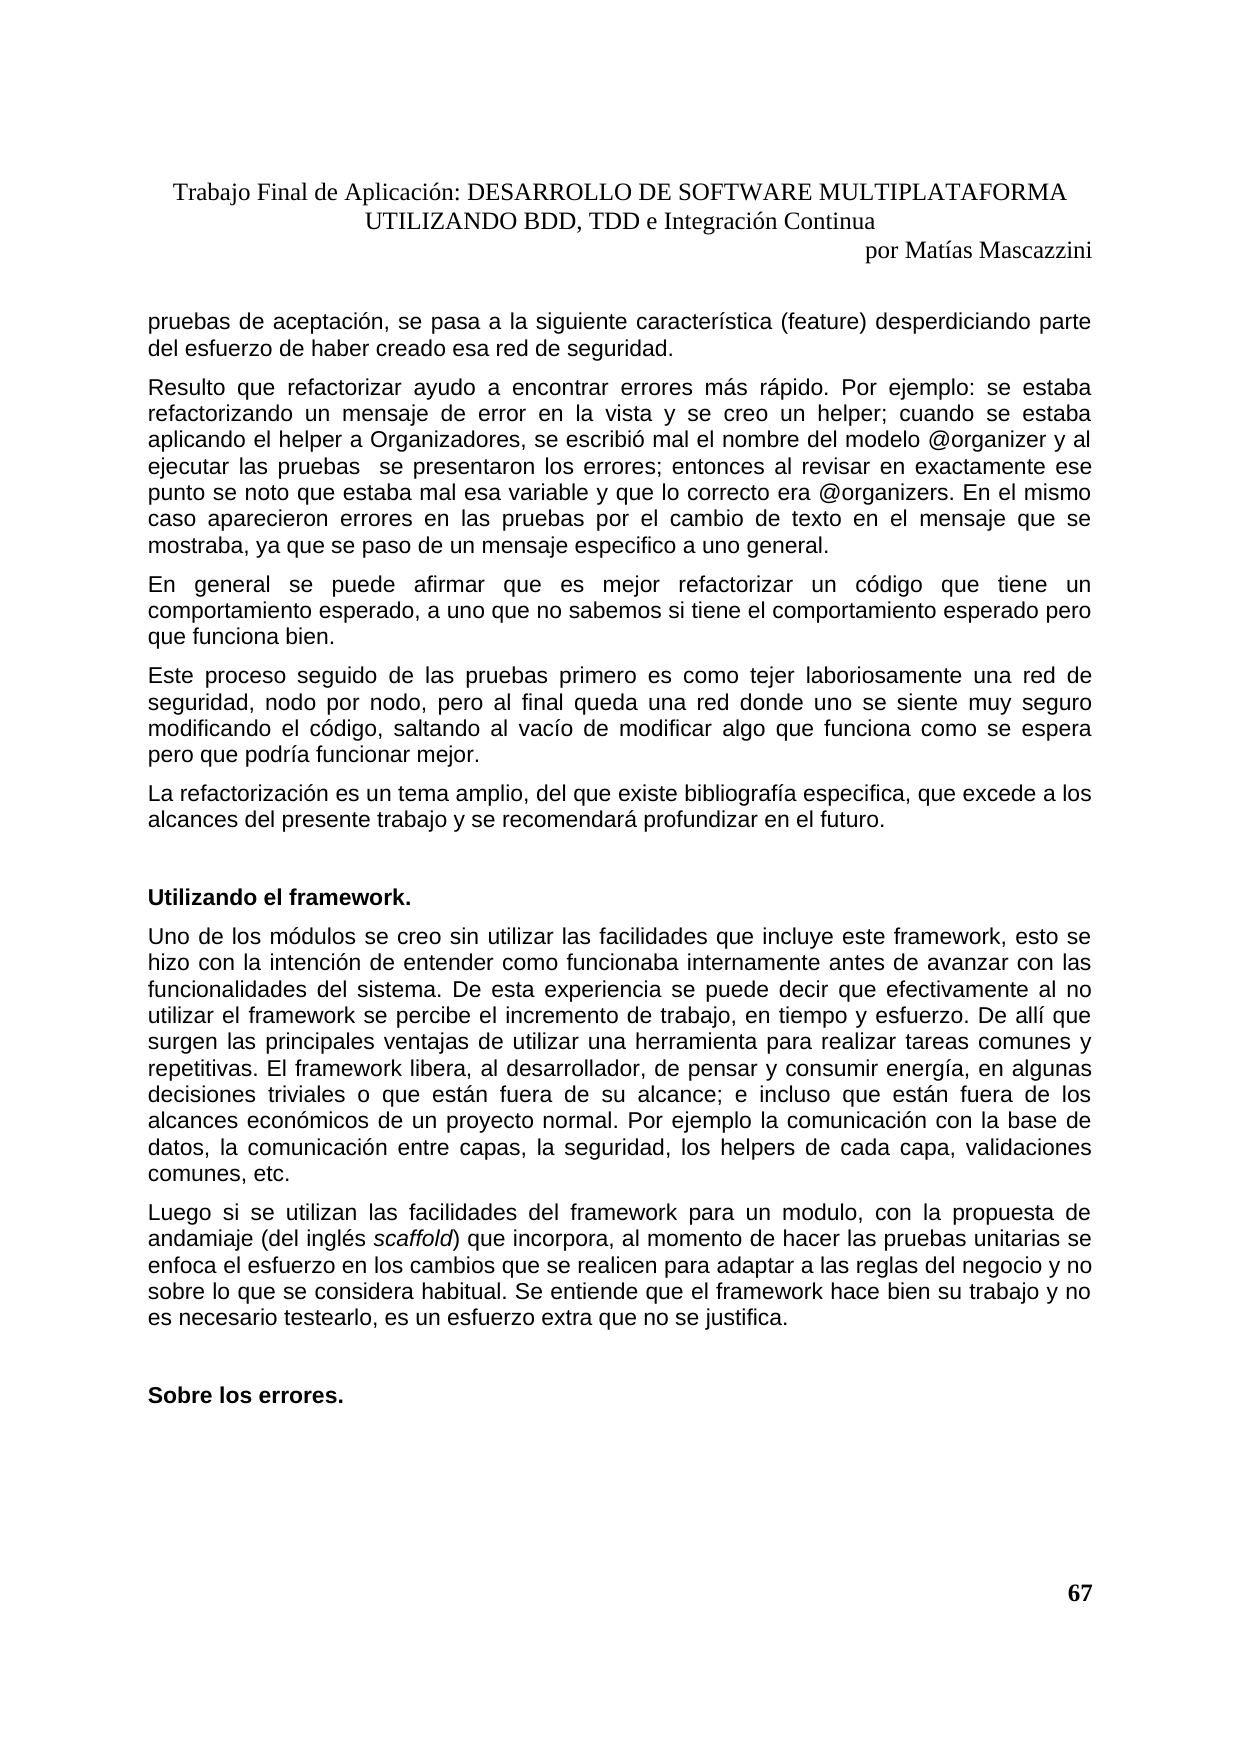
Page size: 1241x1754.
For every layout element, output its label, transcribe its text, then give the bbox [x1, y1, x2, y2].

text La refactorización es un tema amplio, del que existe bibliografía especifica, que excede a los alcances del presente trabajo y se recomendará profundizar en el futuro. [148, 780, 1093, 833]
text Este proceso seguido de las pruebas primero es como tejer laboriosamente una red de seguridad, nodo por nodo, pero al final queda una red donde uno se siente muy seguro modificando el código, saltando al vacío de modificar algo que funciona como se espera pero que podría funcionar mejor. [148, 662, 1093, 767]
text pruebas de aceptación, se pasa a la siguiente característica (feature) desperdiciando parte del esfuerzo de haber creado esa red de seguridad. [148, 308, 1093, 361]
text Luego si se utilizan las facilidades del framework para un modulo, con la propuesta de andamiaje (del inglés scaffold) que incorpora, al momento de hacer las pruebas unitarias se enfoca el esfuerzo en los cambios que se realicen para adaptar a las reglas del negocio y no sobre lo que se considera habitual. Se entiende que el framework hace bien su trabajo y no es necesario testearlo, es un esfuerzo extra que no se justifica. [148, 1199, 1093, 1331]
text Uno de los módulos se creo sin utilizar las facilidades que incluye este framework, esto se hizo con la intención de entender como funcionaba internamente antes de avanzar con las funcionalidades del sistema. De esta experiencia se puede decir que efectivamente al no utilizar el framework se percibe el incremento de trabajo, en tiempo y esfuerzo. De allí que surgen las principales ventajas de utilizar una herramienta para realizar tareas comunes y repetitivas. El framework libera, al desarrollador, de pensar y consumir energía, en algunas decisiones triviales o que están fuera de su alcance; e incluso que están fuera de los alcances económicos de un proyecto normal. Por ejemplo la comunicación con la base de datos, la comunicación entre capas, la seguridad, los helpers de cada capa, validaciones comunes, etc. [148, 923, 1093, 1186]
text Utilizando el framework. [148, 884, 1093, 910]
text En general se puede afirmar que es mejor refactorizar un código que tiene un comportamiento esperado, a uno que no sabemos si tiene el comportamiento esperado pero que funciona bien. [148, 571, 1093, 649]
text Sobre los errores. [148, 1382, 1093, 1408]
text Resulto que refactorizar ayudo a encontrar errores más rápido. Por ejemplo: se estaba refactorizando un mensaje de error en la vista y se creo un helper; cuando se estaba aplicando el helper a Organizadores, se escribió mal el nombre del modelo @organizer y al ejecutar las pruebas se presentaron los errores; entonces al revisar en exactamente ese punto se noto que estaba mal esa variable y que lo correcto era @organizers. En el mismo caso aparecieron errores en las pruebas por el cambio de texto en el mensaje que se mostraba, ya que se paso de un mensaje especifico a uno general. [148, 373, 1093, 558]
